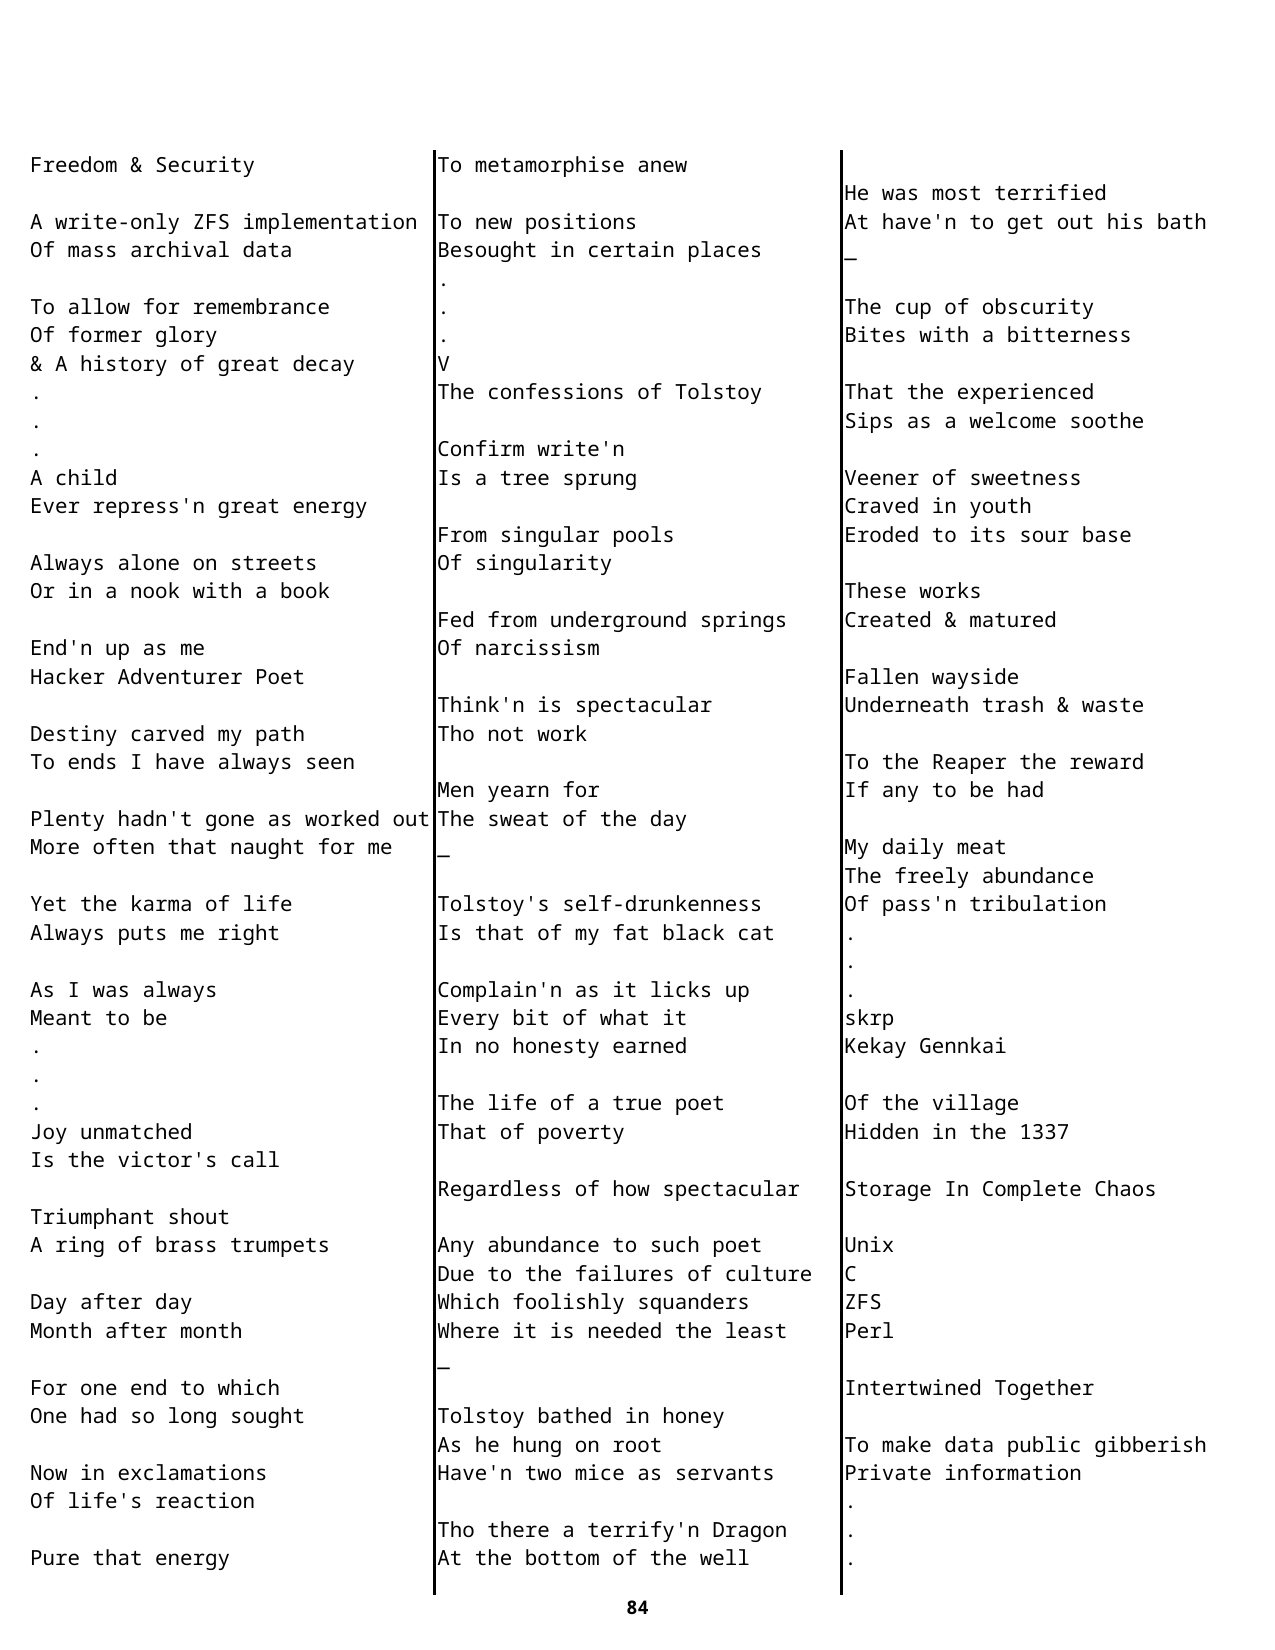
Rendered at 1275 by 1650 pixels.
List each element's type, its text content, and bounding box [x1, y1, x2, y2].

text . [30, 1032, 431, 1060]
text As he hung on root [437, 1430, 838, 1458]
text Now in exclamations [30, 1458, 431, 1487]
text Of narcissism [437, 633, 838, 662]
text Think'n is spectacular [437, 690, 838, 719]
text Ever repress'n great energy [30, 491, 431, 520]
text Destiny carved my path [30, 719, 431, 747]
text Due to the failures of culture [437, 1259, 838, 1287]
text Yet the karma of life [30, 889, 431, 918]
text Underneath trash & waste [844, 690, 1245, 719]
text Is a tree sprung [437, 463, 838, 491]
text Of the village [844, 1088, 1245, 1117]
text . [844, 946, 1245, 975]
text Have'n two mice as servants [437, 1458, 838, 1487]
text In no honesty earned [437, 1032, 838, 1060]
text Of former glory [30, 321, 431, 349]
text Of pass'n tribulation [844, 889, 1245, 918]
text _ [844, 235, 1245, 264]
text Private information [844, 1458, 1245, 1487]
text Month after month [30, 1316, 431, 1344]
text Plenty hadn't gone as worked out [30, 804, 431, 832]
text Men yearn for [437, 776, 838, 804]
text Or in a nook with a book [30, 577, 431, 605]
text . [30, 1088, 431, 1117]
text Complain'n as it licks up [437, 975, 838, 1003]
text The cup of obscurity [844, 292, 1245, 321]
text Triumphant shout [30, 1202, 431, 1231]
text Of singularity [437, 548, 838, 577]
text Tho there a terrify'n Dragon [437, 1515, 838, 1543]
text . [437, 264, 838, 292]
text Intertwined Together [844, 1373, 1245, 1401]
text That the experienced [844, 377, 1245, 406]
text Hacker Adventurer Poet [30, 662, 431, 690]
text Sips as a welcome soothe [844, 406, 1245, 434]
text . [844, 1487, 1245, 1515]
text Unix [844, 1231, 1245, 1259]
text Tolstoy bathed in honey [437, 1401, 838, 1430]
text Always puts me right [30, 918, 431, 946]
text . [437, 292, 838, 321]
text . [30, 1060, 431, 1088]
text He was most terrified [844, 178, 1245, 207]
text The life of a true poet [437, 1088, 838, 1117]
text ZFS [844, 1287, 1245, 1316]
text Craved in youth [844, 491, 1245, 520]
text . [844, 1543, 1245, 1572]
text To allow for remembrance [30, 292, 431, 321]
text Perl [844, 1316, 1245, 1344]
text The sweat of the day [437, 804, 838, 832]
text For one end to which [30, 1373, 431, 1401]
text Kekay Gennkai [844, 1032, 1245, 1060]
text _ [437, 832, 838, 861]
text Pure that energy [30, 1543, 431, 1572]
text V [437, 349, 838, 377]
text That of poverty [437, 1117, 838, 1145]
text At the bottom of the well [437, 1543, 838, 1572]
text The confessions of Tolstoy [437, 377, 838, 406]
text _ [437, 1344, 838, 1373]
text Besought in certain places [437, 235, 838, 264]
text Fallen wayside [844, 662, 1245, 690]
text . [437, 321, 838, 349]
text Eroded to its sour base [844, 520, 1245, 548]
text A child [30, 463, 431, 491]
text To metamorphise anew [437, 150, 838, 178]
text & A history of great decay [30, 349, 431, 377]
text My daily meat [844, 832, 1245, 861]
text Hidden in the 1337 [844, 1117, 1245, 1145]
text More often that naught for me [30, 832, 431, 861]
text Is the victor's call [30, 1145, 431, 1174]
text From singular pools [437, 520, 838, 548]
text One had so long sought [30, 1401, 431, 1430]
text If any to be had [844, 776, 1245, 804]
text skrp [844, 1003, 1245, 1032]
text Day after day [30, 1287, 431, 1316]
text To make data public gibberish [844, 1430, 1245, 1458]
text Joy unmatched [30, 1117, 431, 1145]
text . [30, 406, 431, 434]
text Where it is needed the least [437, 1316, 838, 1344]
text Is that of my fat black cat [437, 918, 838, 946]
text As I was always [30, 975, 431, 1003]
text Tho not work [437, 719, 838, 747]
text Confirm write'n [437, 434, 838, 463]
text The freely abundance [844, 861, 1245, 889]
text End'n up as me [30, 633, 431, 662]
text . [30, 434, 431, 463]
text . [30, 377, 431, 406]
text Meant to be [30, 1003, 431, 1032]
text Every bit of what it [437, 1003, 838, 1032]
text To new positions [437, 207, 838, 235]
text . [844, 918, 1245, 946]
text A write-only ZFS implementation [30, 207, 431, 235]
text Veener of sweetness [844, 463, 1245, 491]
text Any abundance to such poet [437, 1231, 838, 1259]
text Regardless of how spectacular [437, 1174, 838, 1202]
text . [844, 1515, 1245, 1543]
text Of mass archival data [30, 235, 431, 264]
text At have'n to get out his bath [844, 207, 1245, 235]
text These works [844, 577, 1245, 605]
text C [844, 1259, 1245, 1287]
text Bites with a bitterness [844, 321, 1245, 349]
text Created & matured [844, 605, 1245, 633]
text To ends I have always seen [30, 747, 431, 776]
text Freedom & Security [30, 150, 431, 178]
text Tolstoy's self-drunkenness [437, 889, 838, 918]
text Storage In Complete Chaos [844, 1174, 1245, 1202]
text . [844, 975, 1245, 1003]
text A ring of brass trumpets [30, 1231, 431, 1259]
text Always alone on streets [30, 548, 431, 577]
text Which foolishly squanders [437, 1287, 838, 1316]
text Of life's reaction [30, 1487, 431, 1515]
text Fed from underground springs [437, 605, 838, 633]
text To the Reaper the reward [844, 747, 1245, 776]
